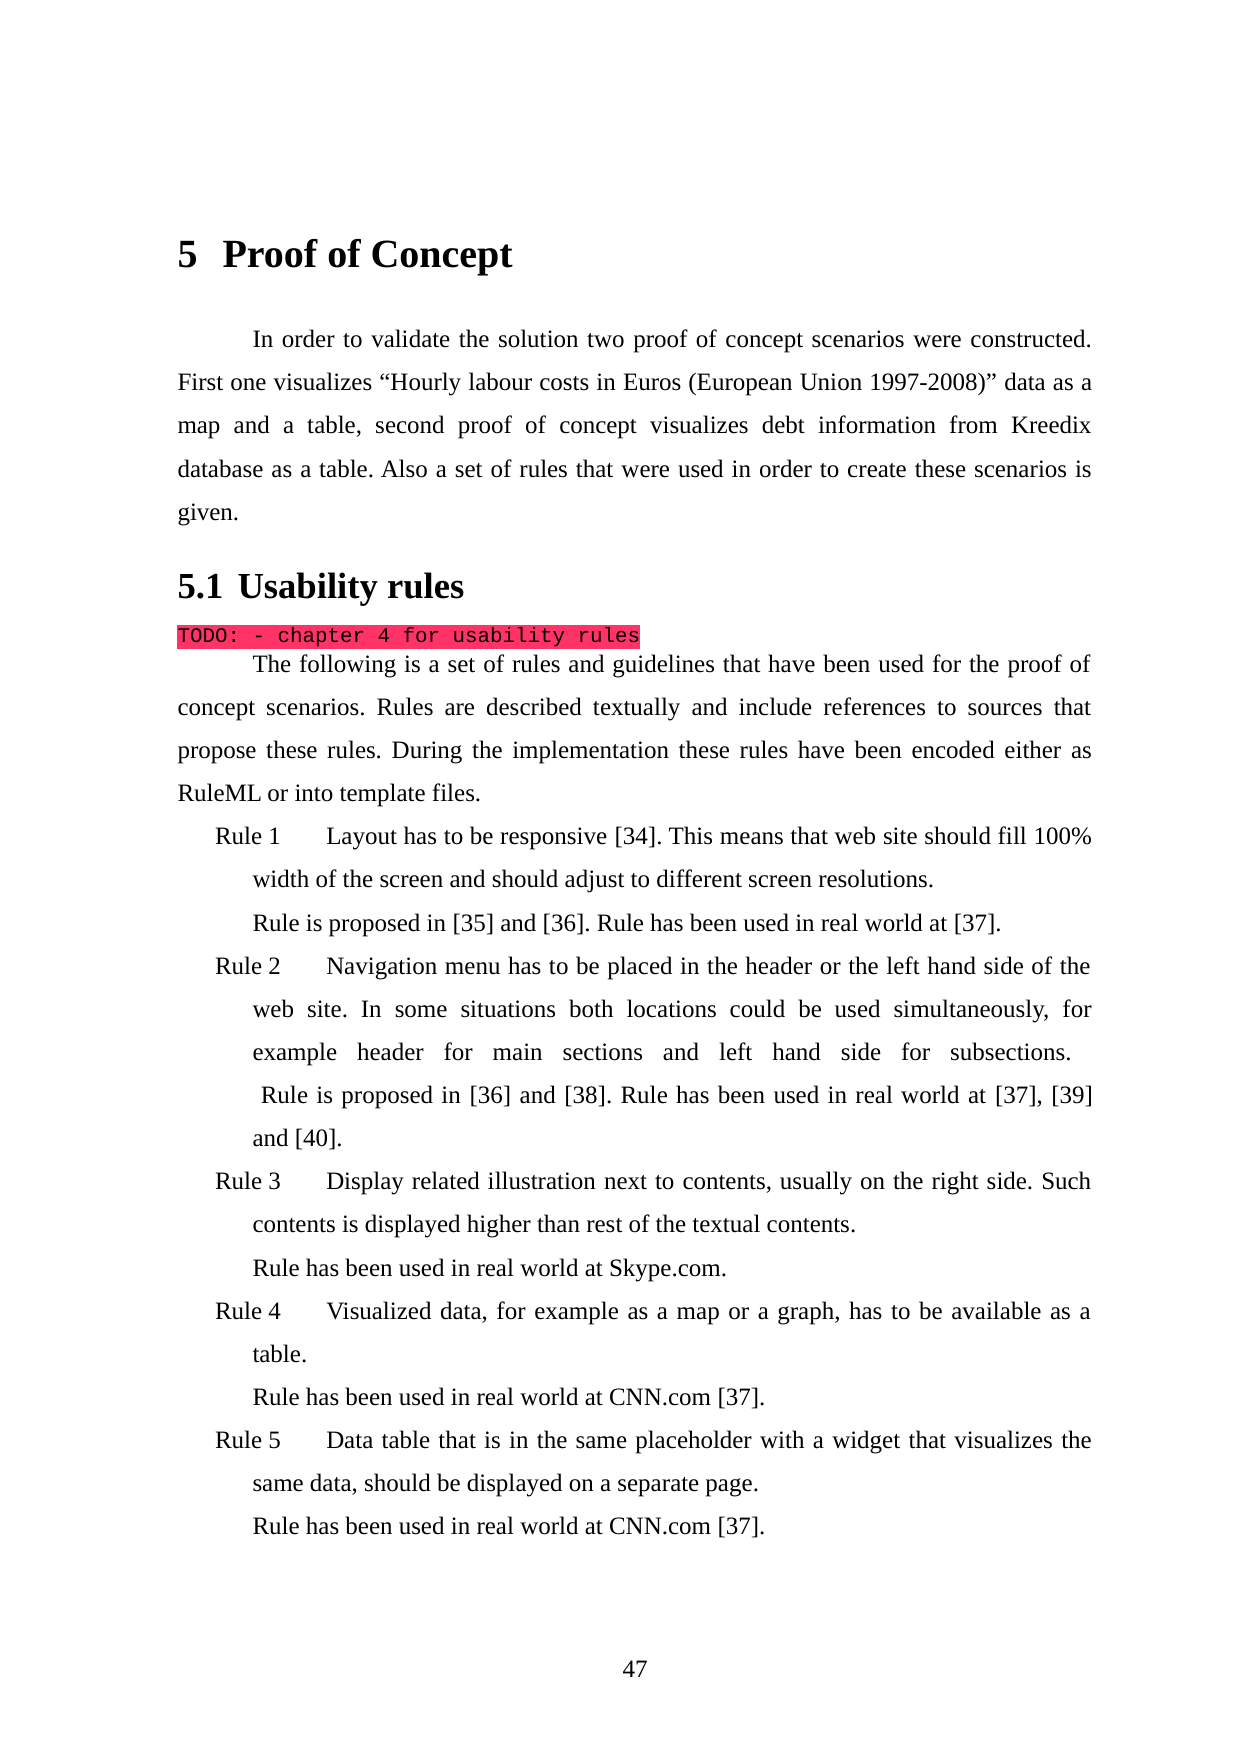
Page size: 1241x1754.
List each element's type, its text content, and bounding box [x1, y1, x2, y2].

list Layout has to be responsive [34]. This means that web site should fill 100% width of the screen and should adjust to different screen resolutions. Rule is proposed in [35] and [36]. Rule has been used in real world at [37]. [215, 821, 1093, 936]
list Visualized data, for example as a map or a graph, has to be available as a table. Rule has been used in real world at CNN.com [37]. [215, 1296, 1093, 1411]
subtitle Proof of Concept [177, 231, 1093, 277]
text In order to validate the solution two proof of concept scenarios were constructed. First one visualizes “Hourly labour costs in Euros (European Union 1997-2008)” data as a map and a table, second proof of concept visualizes debt information from Kreedix database as a table. Also a set of rules that were used in order to create these scenarios is given. [177, 324, 1093, 526]
text TODO: - chapter 4 for usability rules [177, 625, 1093, 649]
subtitle Usability rules [177, 565, 1093, 607]
text The following is a set of rules and guidelines that have been used for the proof of concept scenarios. Rules are described textually and include references to sources that propose these rules. During the implementation these rules have been encoded either as RuleML or into template files. [177, 649, 1093, 807]
list Navigation menu has to be placed in the header or the left hand side of the web site. In some situations both locations could be used simultaneously, for example header for main sections and left hand side for subsections. Rule is proposed in [36] and [38]. Rule has been used in real world at [37], [39] and [40]. [215, 951, 1093, 1152]
list Data table that is in the same placeholder with a widget that visualizes the same data, should be displayed on a separate page. Rule has been used in real world at CNN.com [37]. [215, 1425, 1093, 1540]
list Display related illustration next to contents, usually on the right side. Such contents is displayed higher than rest of the textual contents. Rule has been used in real world at Skype.com. [215, 1166, 1093, 1281]
